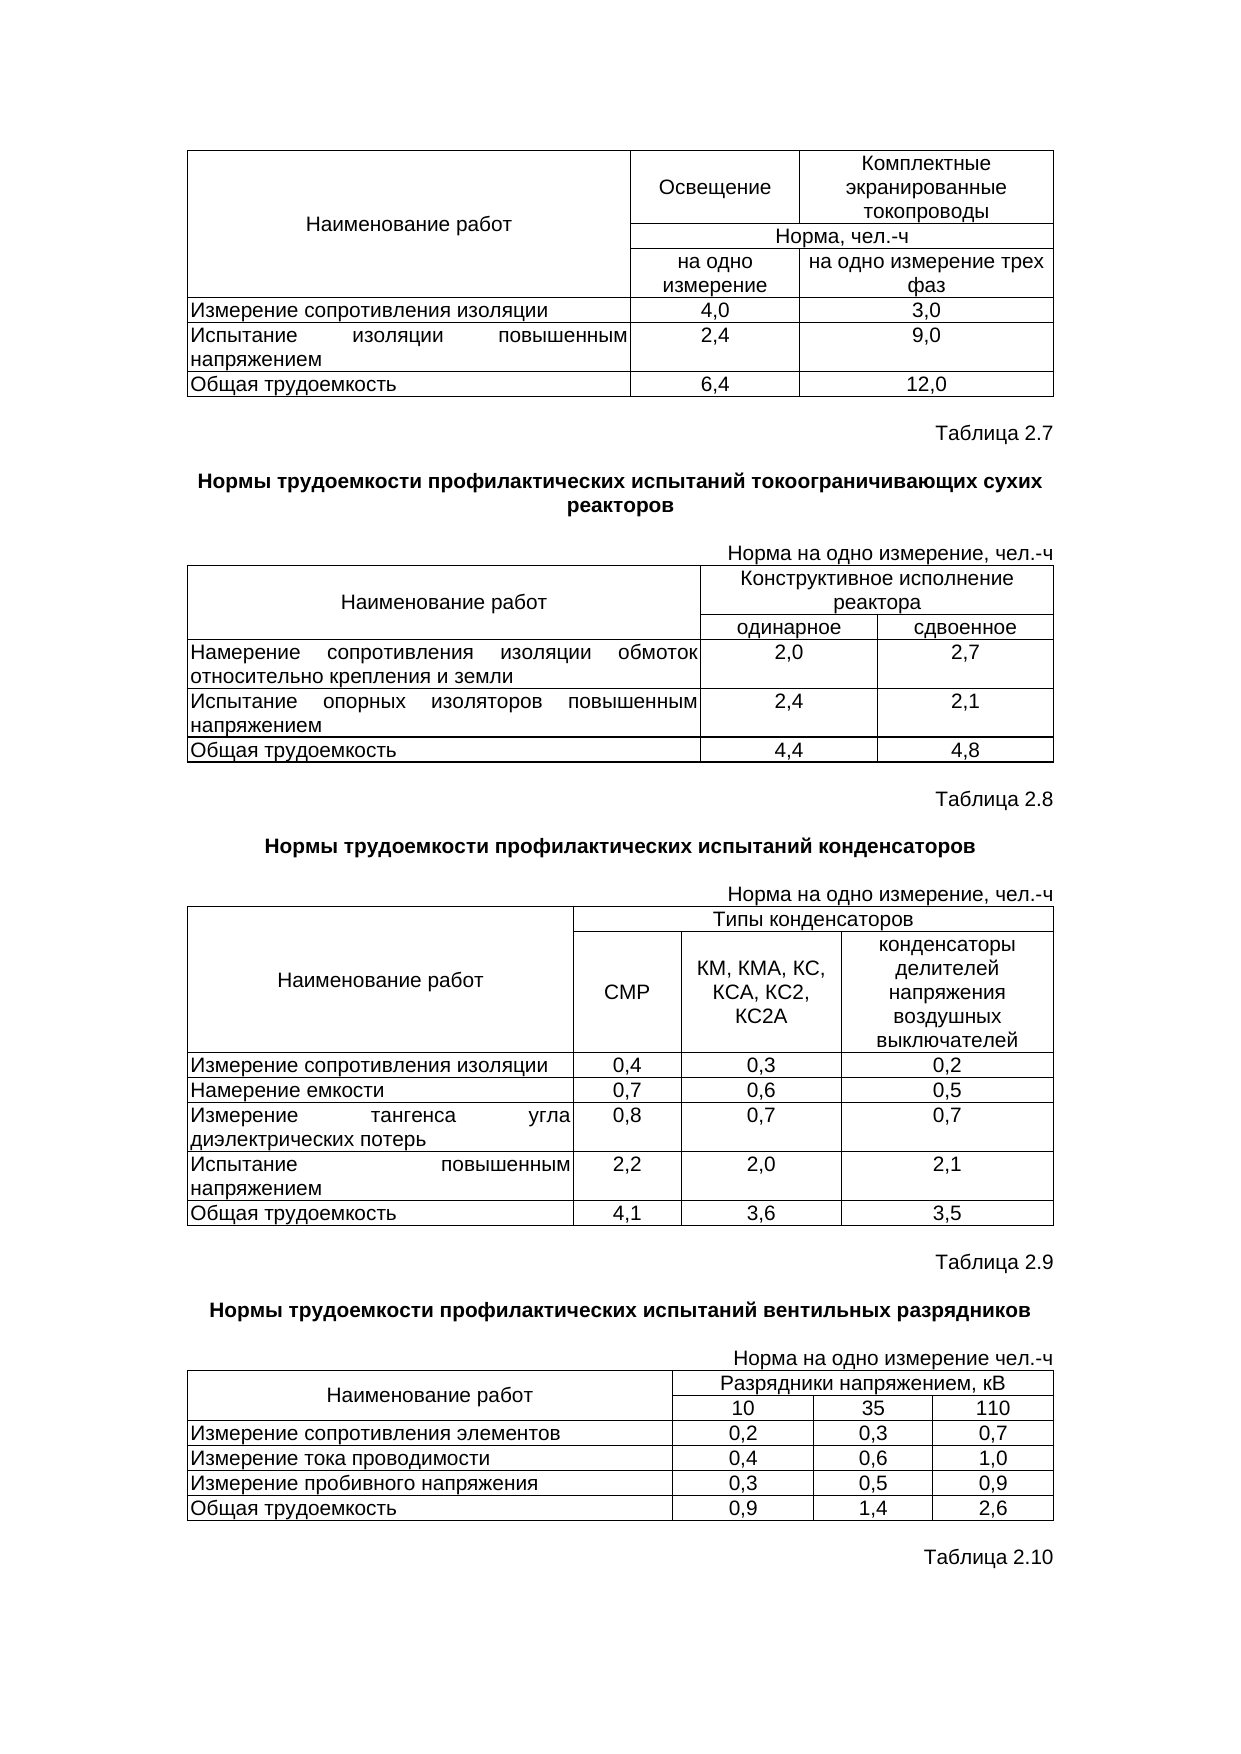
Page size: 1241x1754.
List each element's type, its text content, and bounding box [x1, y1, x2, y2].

table_cell 0,7 [842, 1103, 1053, 1151]
table_cell 0,6 [682, 1078, 841, 1102]
table_cell Общая трудоемкость [188, 738, 700, 761]
table_cell 0,5 [814, 1471, 932, 1495]
table_cell 4,4 [701, 738, 877, 761]
table_cell 0,7 [574, 1078, 681, 1102]
table_cell 2,2 [574, 1152, 681, 1200]
text Нормы трудоемкости профилактических испытаний вентильных разрядников [187, 1298, 1053, 1322]
table_cell Общая трудоемкость [188, 1496, 672, 1520]
table_cell Общая трудоемкость [188, 1201, 573, 1225]
table_cell 35 [814, 1396, 932, 1420]
table_cell 0,3 [673, 1471, 813, 1495]
table_cell 2,7 [878, 640, 1053, 687]
table_cell Измерение сопротивления изоляции [188, 298, 630, 322]
table_cell Норма, чел.-ч [631, 224, 1053, 248]
table_cell 3,0 [800, 298, 1053, 322]
text Таблица 2.7 [187, 421, 1053, 445]
table_header Наименование работ [188, 907, 573, 1052]
table_cell СМР [574, 932, 681, 1052]
table_cell 0,6 [814, 1446, 932, 1470]
table_cell 12,0 [800, 372, 1053, 396]
table_cell сдвоенное [878, 615, 1053, 638]
table_cell 0,5 [842, 1078, 1053, 1102]
table_header Типы конденсаторов [574, 907, 1053, 931]
table_cell конденсаторы делителей напряжения воздушных выключателей [842, 932, 1053, 1052]
table_cell 2,1 [842, 1152, 1053, 1200]
table_cell 4,1 [574, 1201, 681, 1225]
table_cell 0,7 [933, 1421, 1053, 1445]
table_cell 0,4 [574, 1053, 681, 1077]
text Нормы трудоемкости профилактических испытаний токоограничивающих сухих реакторов [187, 469, 1053, 517]
table_cell 2,1 [878, 689, 1053, 736]
table_cell 110 [933, 1396, 1053, 1420]
table_cell 2,0 [701, 640, 877, 687]
text Таблица 2.9 [187, 1250, 1053, 1274]
table_cell Испытание опорных изоляторов повышенным напряжением [188, 689, 700, 736]
table_cell Намерение емкости [188, 1078, 573, 1102]
table_header Конструктивное исполнение реактора [701, 566, 1053, 613]
text Таблица 2.10 [187, 1545, 1053, 1569]
table_cell 4,0 [631, 298, 799, 322]
table_cell 2,0 [682, 1152, 841, 1200]
table_cell 2,4 [631, 323, 799, 371]
table_cell Намерение сопротивления изоляции обмоток относительно крепления и земли [188, 640, 700, 687]
table_cell 3,6 [682, 1201, 841, 1225]
table_cell 6,4 [631, 372, 799, 396]
table_cell Измерение тока проводимости [188, 1446, 672, 1470]
text Норма на одно измерение, чел.-ч [187, 541, 1053, 564]
table_cell 0,4 [673, 1446, 813, 1470]
table_header Наименование работ [188, 1371, 672, 1420]
table_header Наименование работ [188, 151, 630, 297]
table_cell 0,2 [842, 1053, 1053, 1077]
table_cell 0,8 [574, 1103, 681, 1151]
table_cell Испытание повышенным напряжением [188, 1152, 573, 1200]
table_cell 0,7 [682, 1103, 841, 1151]
table_header Наименование работ [188, 566, 700, 638]
table_cell 1,0 [933, 1446, 1053, 1470]
table_cell 2,6 [933, 1496, 1053, 1520]
table_header Комплектные экранированные токопроводы [800, 151, 1053, 223]
table_cell Измерение пробивного напряжения [188, 1471, 672, 1495]
table_cell 0,3 [682, 1053, 841, 1077]
table_cell 9,0 [800, 323, 1053, 371]
table_cell Общая трудоемкость [188, 372, 630, 396]
table_cell 10 [673, 1396, 813, 1420]
table_cell 2,4 [701, 689, 877, 736]
table_cell 0,9 [933, 1471, 1053, 1495]
table_cell Испытание изоляции повышенным напряжением [188, 323, 630, 371]
table_cell Измерение сопротивления изоляции [188, 1053, 573, 1077]
table_cell 4,8 [878, 738, 1053, 761]
text Норма на одно измерение, чел.-ч [187, 882, 1053, 906]
text Нормы трудоемкости профилактических испытаний конденсаторов [187, 834, 1053, 858]
table_cell Измерение тангенса угла диэлектрических потерь [188, 1103, 573, 1151]
table_cell на одно измерение трех фаз [800, 249, 1053, 297]
table_cell одинарное [701, 615, 877, 638]
text Норма на одно измерение чел.-ч [187, 1346, 1053, 1370]
table_cell 3,5 [842, 1201, 1053, 1225]
table_cell 0,2 [673, 1421, 813, 1445]
table_cell Измерение сопротивления элементов [188, 1421, 672, 1445]
table_cell КМ, КМА, КС, КСА, КС2, КС2А [682, 932, 841, 1052]
table_cell на одно измерение [631, 249, 799, 297]
table_cell 0,3 [814, 1421, 932, 1445]
table_cell 0,9 [673, 1496, 813, 1520]
table_header Освещение [631, 151, 799, 223]
text Таблица 2.8 [187, 786, 1053, 810]
table_cell 1,4 [814, 1496, 932, 1520]
table_header Разрядники напряжением, кВ [673, 1371, 1053, 1395]
